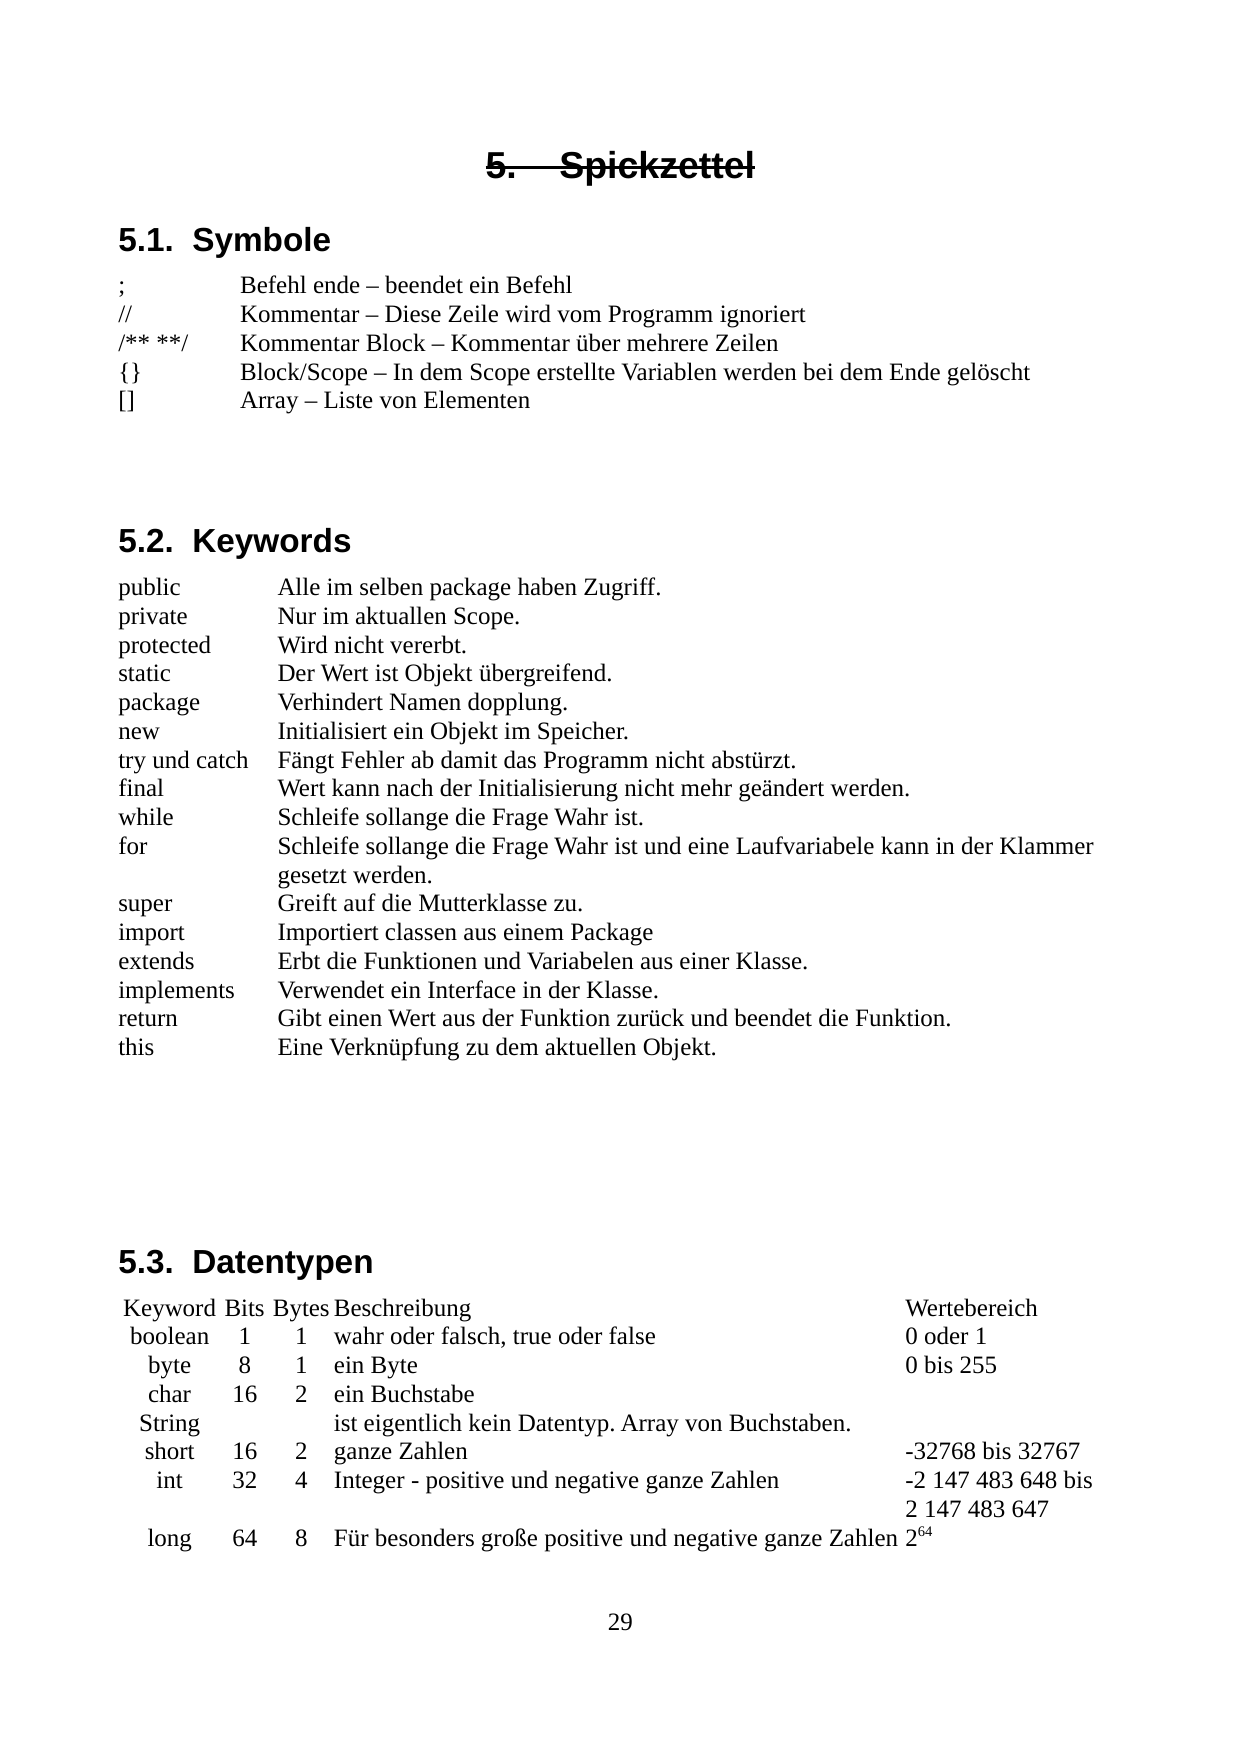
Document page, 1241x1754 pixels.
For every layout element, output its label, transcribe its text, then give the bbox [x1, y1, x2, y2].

subtitle Keywords [118, 521, 1122, 560]
table_cell Gibt einen Wert aus der Funktion zurück und beendet die Funktion. [277, 1004, 1122, 1032]
table_cell [118, 472, 240, 501]
table_cell String [118, 1408, 221, 1436]
table_cell 16 [221, 1436, 268, 1465]
table_cell [118, 1119, 277, 1147]
table_cell 8 [268, 1523, 334, 1551]
table_cell Eine Verknüpfung zu dem aktuellen Objekt. [277, 1032, 1122, 1061]
table_cell wahr oder falsch, true oder false [334, 1321, 905, 1350]
table_cell [118, 443, 240, 472]
table_cell Kommentar Block – Kommentar über mehrere Zeilen [240, 328, 1122, 357]
table_cell package [118, 687, 277, 716]
table_cell [277, 1119, 1122, 1147]
table_header public [118, 572, 277, 601]
table_cell [118, 1147, 277, 1176]
table_cell 0 bis 255 [905, 1350, 1122, 1379]
table_header Keyword [118, 1293, 221, 1321]
table_cell private [118, 601, 277, 630]
table_cell [240, 414, 1122, 443]
table_cell super [118, 889, 277, 917]
table_cell boolean [118, 1321, 221, 1350]
table_cell 1 [268, 1350, 334, 1379]
table_cell Initialisiert ein Objekt im Speicher. [277, 716, 1122, 745]
table_cell static [118, 659, 277, 687]
table_cell Wird nicht vererbt. [277, 630, 1122, 658]
table_cell [905, 1379, 1122, 1408]
table_cell byte [118, 1350, 221, 1379]
table_cell 32 [221, 1465, 268, 1523]
table_cell 1 [221, 1321, 268, 1350]
table_cell [] [118, 386, 240, 414]
table_cell Array – Liste von Elementen [240, 386, 1122, 414]
table_cell Kommentar – Diese Zeile wird vom Programm ignoriert [240, 299, 1122, 328]
table_cell 2 [268, 1379, 334, 1408]
table_cell [118, 414, 240, 443]
table_cell Erbt die Funktionen und Variabelen aus einer Klasse. [277, 946, 1122, 975]
table_cell short [118, 1436, 221, 1465]
table_cell implements [118, 975, 277, 1003]
table_cell 0 oder 1 [905, 1321, 1122, 1350]
table_cell long [118, 1523, 221, 1551]
table_cell this [118, 1032, 277, 1061]
table_cell Block/Scope – In dem Scope erstellte Variablen werden bei dem Ende gelöscht [240, 357, 1122, 386]
table_cell 64 [221, 1523, 268, 1551]
table_cell {} [118, 357, 240, 386]
table_cell import [118, 917, 277, 946]
table_cell [240, 472, 1122, 501]
table_cell -2 147 483 648 bis 2 147 483 647 [905, 1465, 1122, 1523]
table_cell Schleife sollange die Frage Wahr ist. [277, 802, 1122, 831]
table_cell char [118, 1379, 221, 1408]
table_cell [905, 1408, 1122, 1436]
table_header Wertebereich [905, 1293, 1122, 1321]
table_cell Schleife sollange die Frage Wahr ist und eine Laufvariabele kann in der Klammer gesetzt werden. [277, 831, 1122, 888]
table_cell [277, 1090, 1122, 1118]
table_header Alle im selben package haben Zugriff. [277, 572, 1122, 601]
table_cell 8 [221, 1350, 268, 1379]
table_cell Integer - positive und negative ganze Zahlen [334, 1465, 905, 1523]
table_cell 264 [905, 1523, 1122, 1551]
subtitle Symbole [118, 219, 1122, 258]
table_cell 4 [268, 1465, 334, 1523]
table_cell Importiert classen aus einem Package [277, 917, 1122, 946]
table_cell Verhindert Namen dopplung. [277, 687, 1122, 716]
table_cell Wert kann nach der Initialisierung nicht mehr geändert werden. [277, 774, 1122, 802]
table_cell [118, 1061, 277, 1090]
table_cell 2 [268, 1436, 334, 1465]
table_cell int [118, 1465, 221, 1523]
table_cell /** **/ [118, 328, 240, 357]
table_cell [118, 1090, 277, 1118]
table_header Bits [221, 1293, 268, 1321]
table_cell 16 [221, 1379, 268, 1408]
table_cell Nur im aktuallen Scope. [277, 601, 1122, 630]
table_cell // [118, 299, 240, 328]
table_header ; [118, 271, 240, 299]
table_cell final [118, 774, 277, 802]
table_cell try und catch [118, 745, 277, 773]
table_cell ist eigentlich kein Datentyp. Array von Buchstaben. [334, 1408, 905, 1436]
table_header Befehl ende – beendet ein Befehl [240, 271, 1122, 299]
table_cell ein Buchstabe [334, 1379, 905, 1408]
subtitle Datentypen [118, 1242, 1122, 1280]
table_cell return [118, 1004, 277, 1032]
table_cell [277, 1061, 1122, 1090]
table_cell protected [118, 630, 277, 658]
table_cell Verwendet ein Interface in der Klasse. [277, 975, 1122, 1003]
table_cell Fängt Fehler ab damit das Programm nicht abstürzt. [277, 745, 1122, 773]
table_cell new [118, 716, 277, 745]
table_cell for [118, 831, 277, 888]
table_cell [240, 443, 1122, 472]
subtitle Spickzettel [118, 143, 1122, 186]
table_cell ein Byte [334, 1350, 905, 1379]
table_cell [268, 1408, 334, 1436]
table_cell 1 [268, 1321, 334, 1350]
table_cell [277, 1147, 1122, 1176]
table_cell -32768 bis 32767 [905, 1436, 1122, 1465]
table_cell while [118, 802, 277, 831]
table_cell [221, 1408, 268, 1436]
table_cell Greift auf die Mutterklasse zu. [277, 889, 1122, 917]
table_cell Für besonders große positive und negative ganze Zahlen [334, 1523, 905, 1551]
table_header Bytes [268, 1293, 334, 1321]
table_cell extends [118, 946, 277, 975]
table_cell ganze Zahlen [334, 1436, 905, 1465]
table_header Beschreibung [334, 1293, 905, 1321]
table_cell Der Wert ist Objekt übergreifend. [277, 659, 1122, 687]
